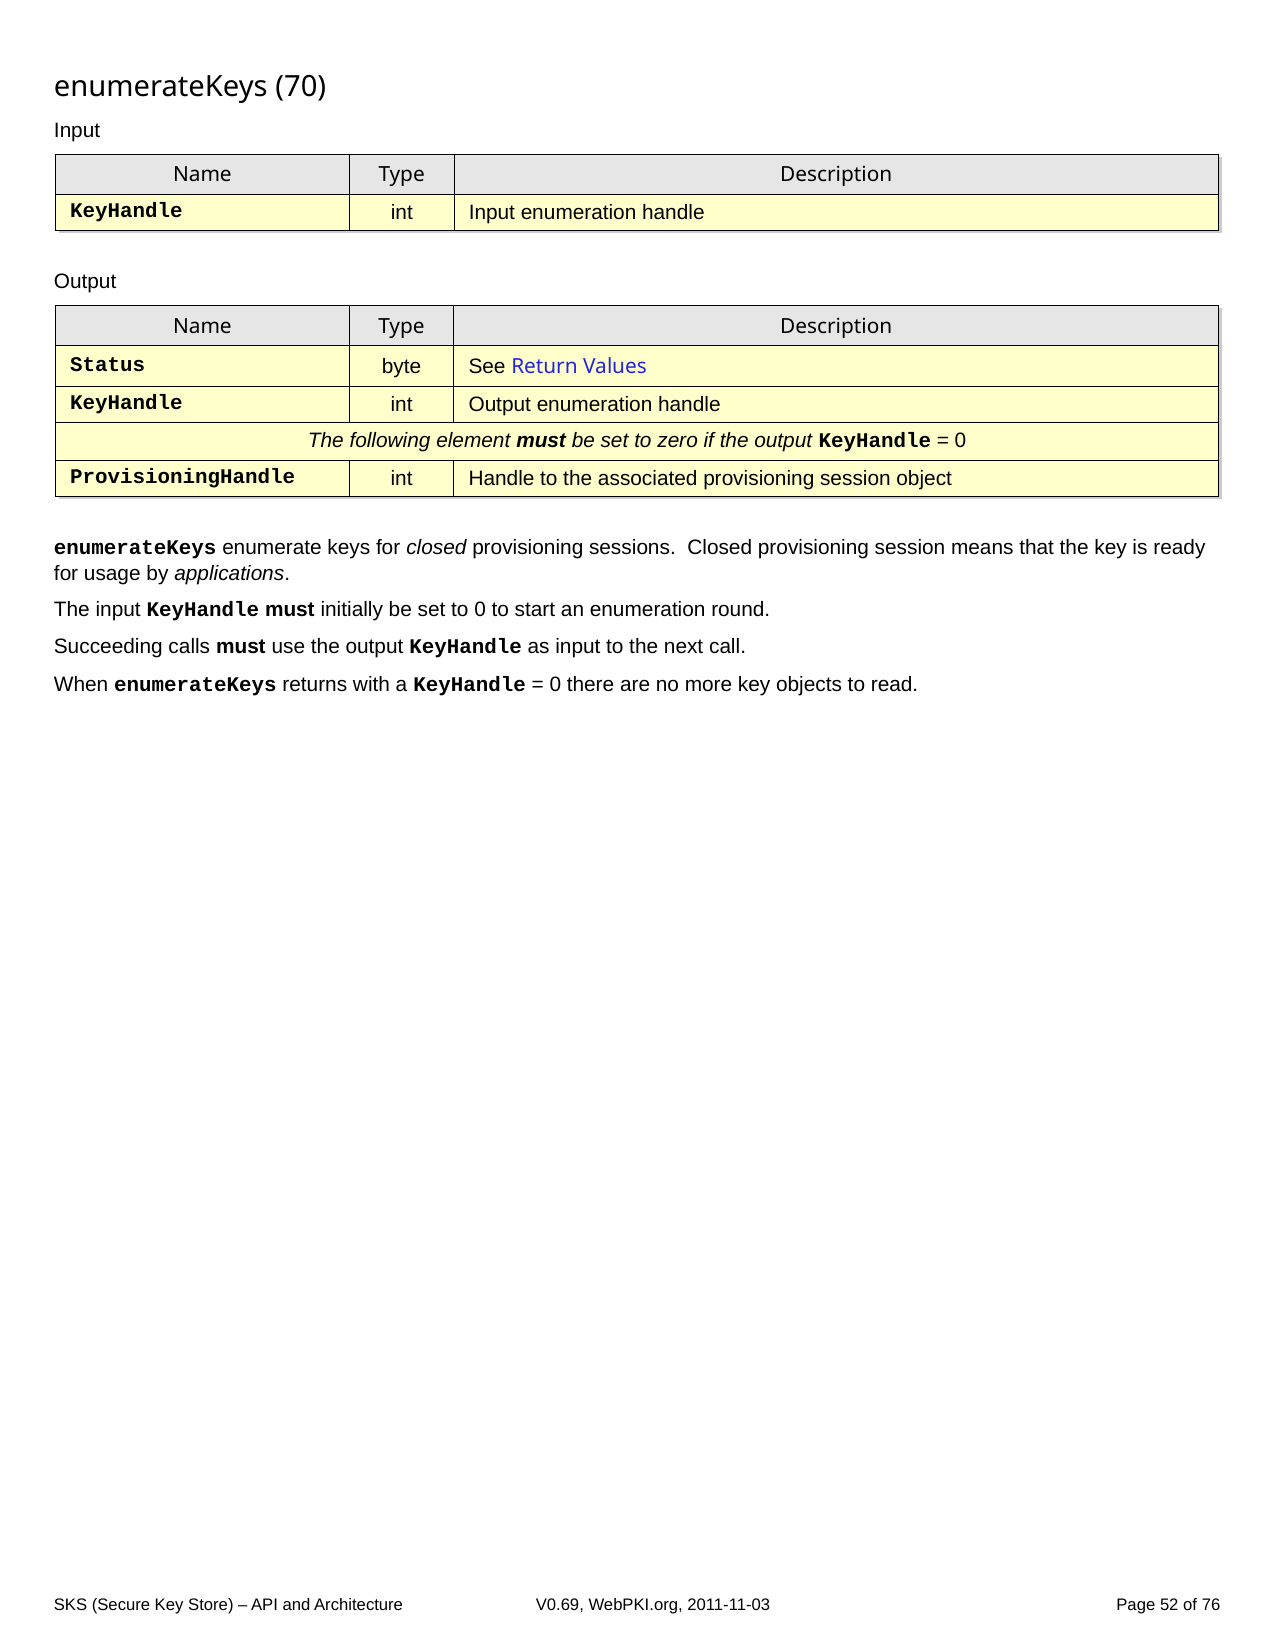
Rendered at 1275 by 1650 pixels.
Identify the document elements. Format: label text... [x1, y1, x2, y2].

text Output [54, 269, 1221, 293]
table_header Description [454, 306, 1218, 345]
table_header Name [56, 306, 349, 345]
table_cell Status [56, 346, 349, 386]
table_cell ProvisioningHandle [56, 461, 349, 496]
table_cell The following element must be set to zero if the output KeyHandle = 0 [56, 423, 1218, 459]
text Succeeding calls must use the output KeyHandle as input to the next call. [54, 634, 1221, 660]
text When enumerateKeys returns with a KeyHandle = 0 there are no more key objects to read. [54, 672, 1221, 697]
table_cell int [350, 195, 454, 230]
table_cell See Return Values [454, 346, 1218, 386]
table_header Name [56, 155, 349, 194]
table_header Type [350, 306, 453, 345]
text The input KeyHandle must initially be set to 0 to start an enumeration round. [54, 596, 1221, 622]
table_cell int [350, 461, 453, 496]
table_cell Input enumeration handle [455, 195, 1218, 230]
table_cell byte [350, 346, 453, 386]
table_header Description [455, 155, 1218, 194]
table_cell Handle to the associated provisioning session object [454, 461, 1218, 496]
text enumerateKeys enumerate keys for closed provisioning sessions. Closed provisioning session means that the key is ready for usage by applications. [54, 535, 1221, 585]
table_header Type [350, 155, 454, 194]
table_cell int [350, 387, 453, 422]
subtitle enumerateKeys (70) [54, 66, 1221, 105]
table_cell KeyHandle [56, 387, 349, 422]
text Input [54, 118, 1221, 142]
table_cell Output enumeration handle [454, 387, 1218, 422]
table_cell KeyHandle [56, 195, 349, 230]
